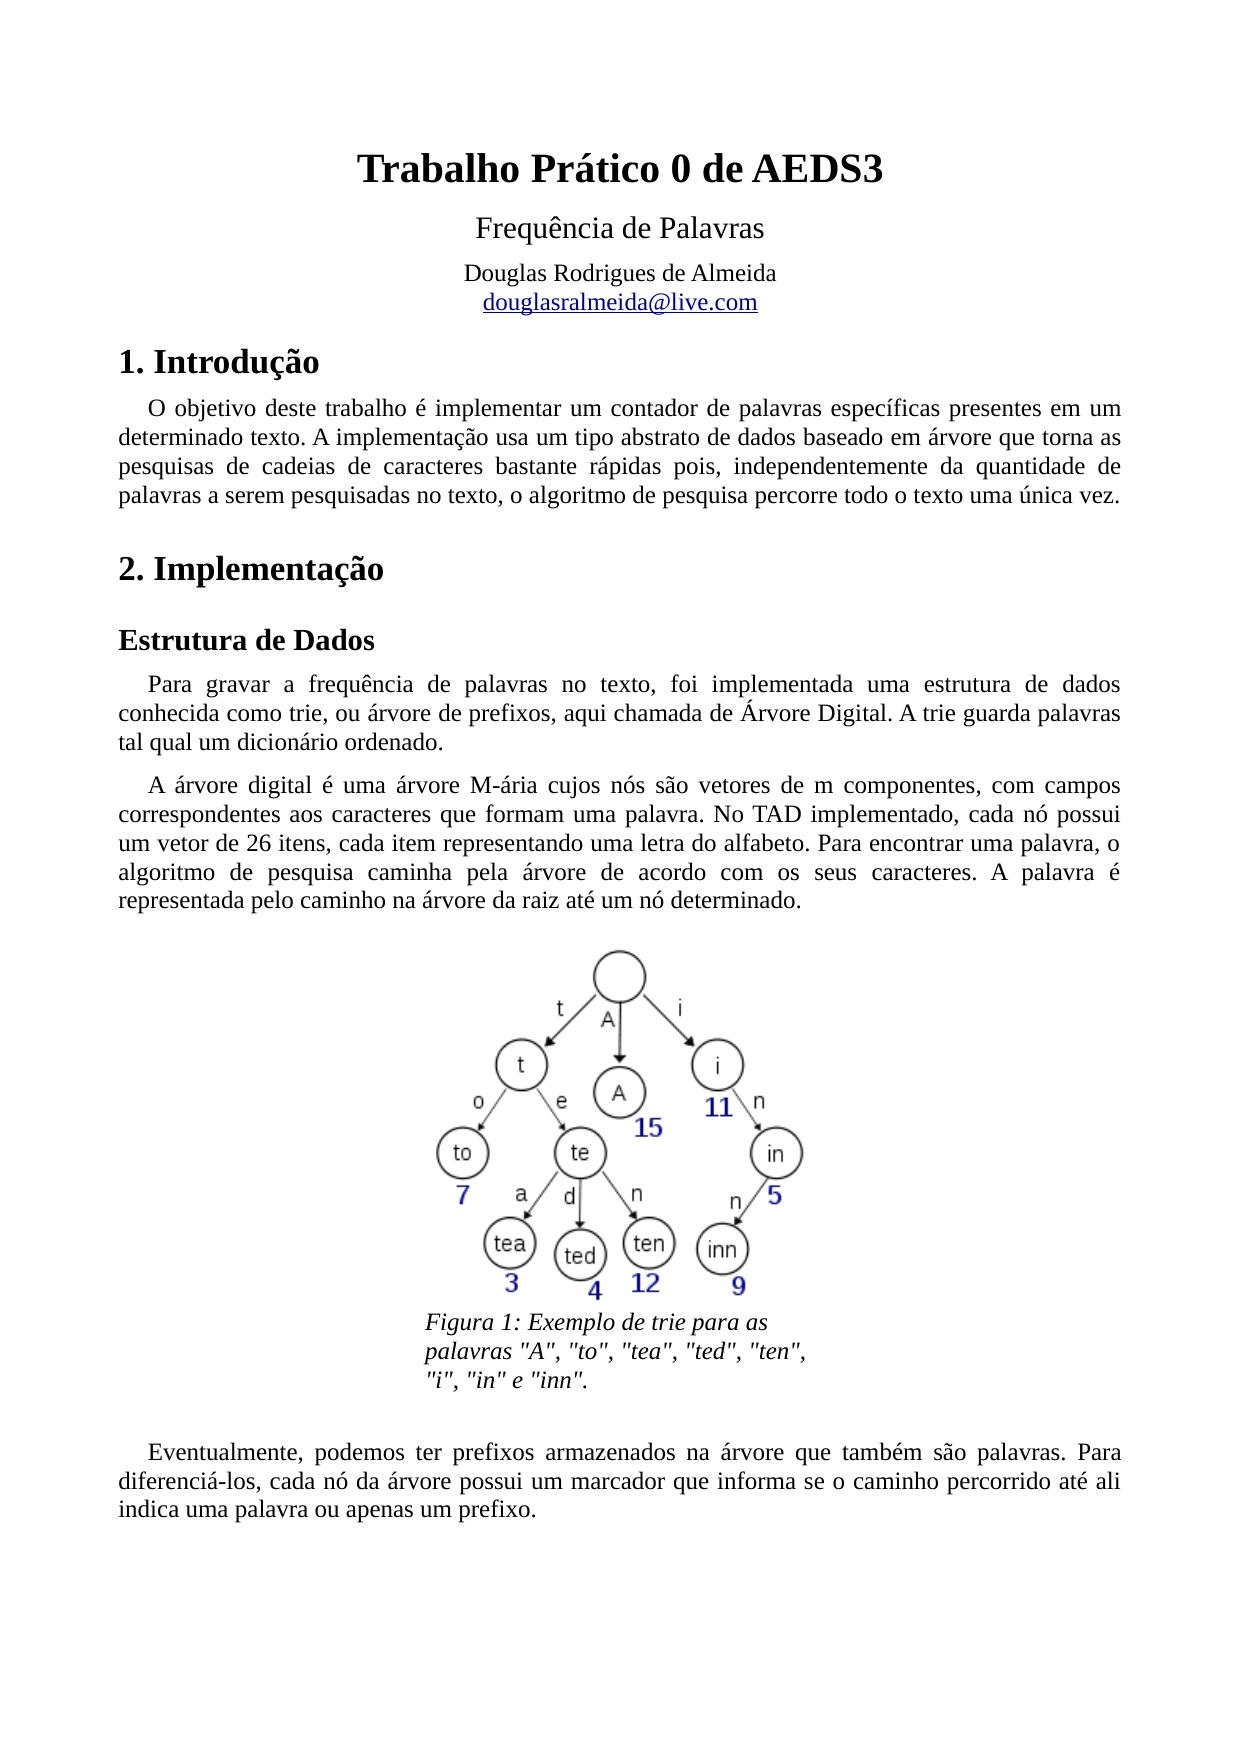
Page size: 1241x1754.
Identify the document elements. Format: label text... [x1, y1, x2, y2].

text O objetivo deste trabalho é implementar um contador de palavras específicas presentes em um determinado texto. A implementação usa um tipo abstrato de dados baseado em árvore que torna as pesquisas de cadeias de caracteres bastante rápidas pois, independentemente da quantidade de palavras a serem pesquisadas no texto, o algoritmo de pesquisa percorre todo o texto uma única vez. [118, 393, 1122, 508]
subtitle Estrutura de Dados [118, 622, 1122, 657]
text Figura 1: Exemplo de trie para as palavras "A", "to", "tea", "ted", "ten", "i", "in" e "inn". [425, 1308, 815, 1393]
subtitle 1. Introdução [118, 341, 1122, 381]
text A árvore digital é uma árvore M-ária cujos nós são vetores de m componentes, com campos correspondentes aos caracteres que formam uma palavra. No TAD implementado, cada nó possui um vetor de 26 itens, cada item representando uma letra do alfabeto. Para encontrar uma palavra, o algoritmo de pesquisa caminha pela árvore de acordo com os seus caracteres. A palavra é representada pelo caminho na árvore da raiz até um nó determinado. [118, 771, 1122, 914]
text Para gravar a frequência de palavras no texto, foi implementada uma estrutura de dados conhecida como trie, ou árvore de prefixos, aqui chamada de Árvore Digital. A trie guarda palavras tal qual um dicionário ordenado. [118, 669, 1122, 756]
text Eventualmente, podemos ter prefixos armazenados na árvore que também são palavras. Para diferenciá-los, cada nó da árvore possui um marcador que informa se o caminho percorrido até ali indica uma palavra ou apenas um prefixo. [118, 1437, 1122, 1523]
text douglasralmeida@live.com [118, 287, 1122, 316]
picture [424, 941, 816, 1308]
title Trabalho Prático 0 de AEDS3 [118, 143, 1122, 191]
subtitle Frequência de Palavras [118, 210, 1122, 246]
text Douglas Rodrigues de Almeida [118, 258, 1122, 287]
subtitle 2. Implementação [118, 548, 1122, 588]
